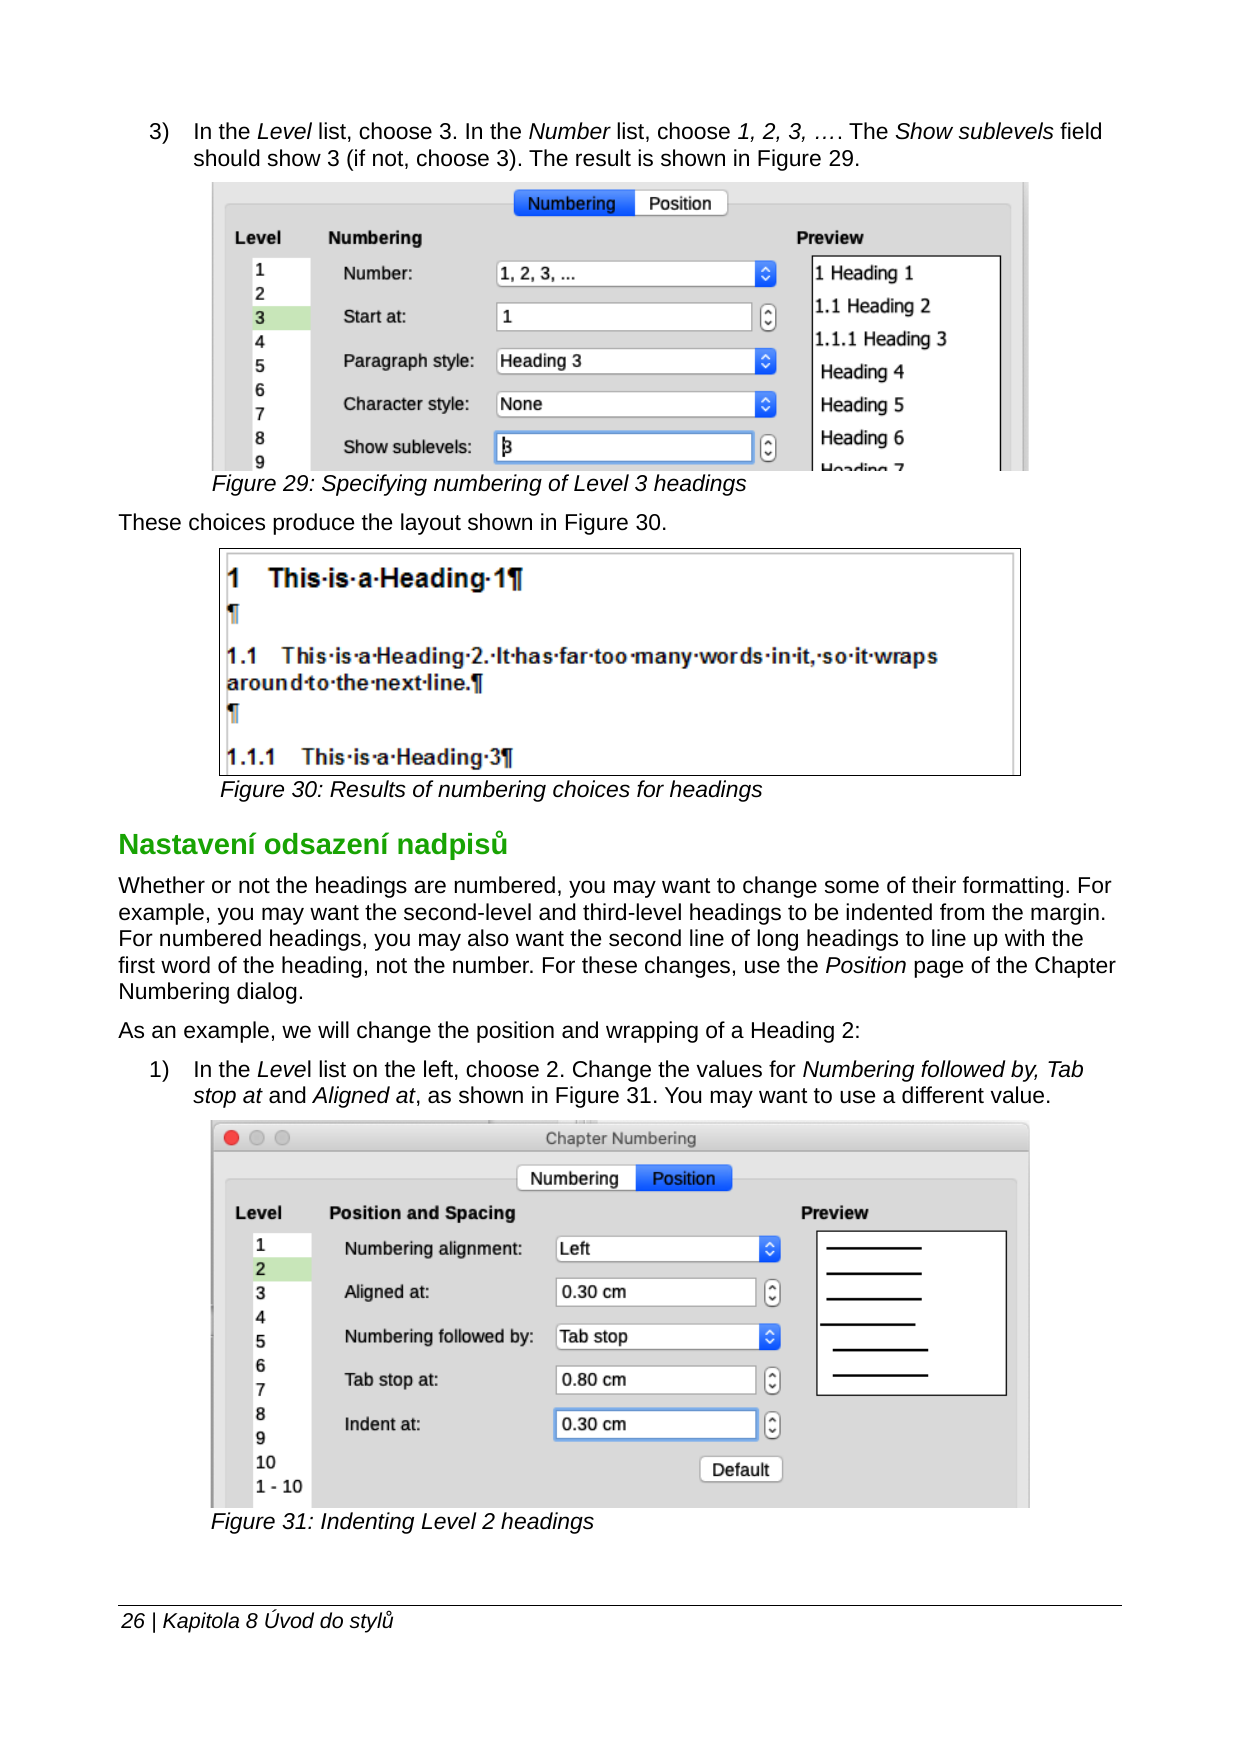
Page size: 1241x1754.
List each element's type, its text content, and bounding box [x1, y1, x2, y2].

text Figure 30: Results of numbering choices for headings [220, 776, 1020, 802]
list In the Level list on the left, choose 2. Change the values for Numbering followed by, Tab stop at and Aligned at, as shown in Figure 31. You may want to use a different value. [169, 1056, 1122, 1108]
picture [220, 549, 1020, 775]
text Figure 29: Specifying numbering of Level 3 headings [212, 471, 1029, 497]
subtitle Nastavení odsazení nadpisů [118, 827, 1122, 861]
text These choices produce the layout shown in Figure 30. [118, 509, 1122, 535]
picture [211, 182, 1029, 471]
text As an example, we will change the position and wrapping of a Heading 2: [118, 1017, 1122, 1043]
picture [210, 1120, 1030, 1508]
text Whether or not the headings are numbered, you may want to change some of their formatting. For example, you may want the second-level and third-level headings to be indented from the margin. For numbered headings, you may also want the second line of long headings to line up with the first word of the heading, not the number. For these changes, use the Position page of the Chapter Numbering dialog. [118, 872, 1122, 1004]
text Figure 31: Indenting Level 2 headings [211, 1508, 1030, 1534]
list In the Level list, choose 3. In the Number list, choose 1, 2, 3, …. The Show sublevels field should show 3 (if not, choose 3). The result is shown in Figure 29. [169, 118, 1122, 171]
